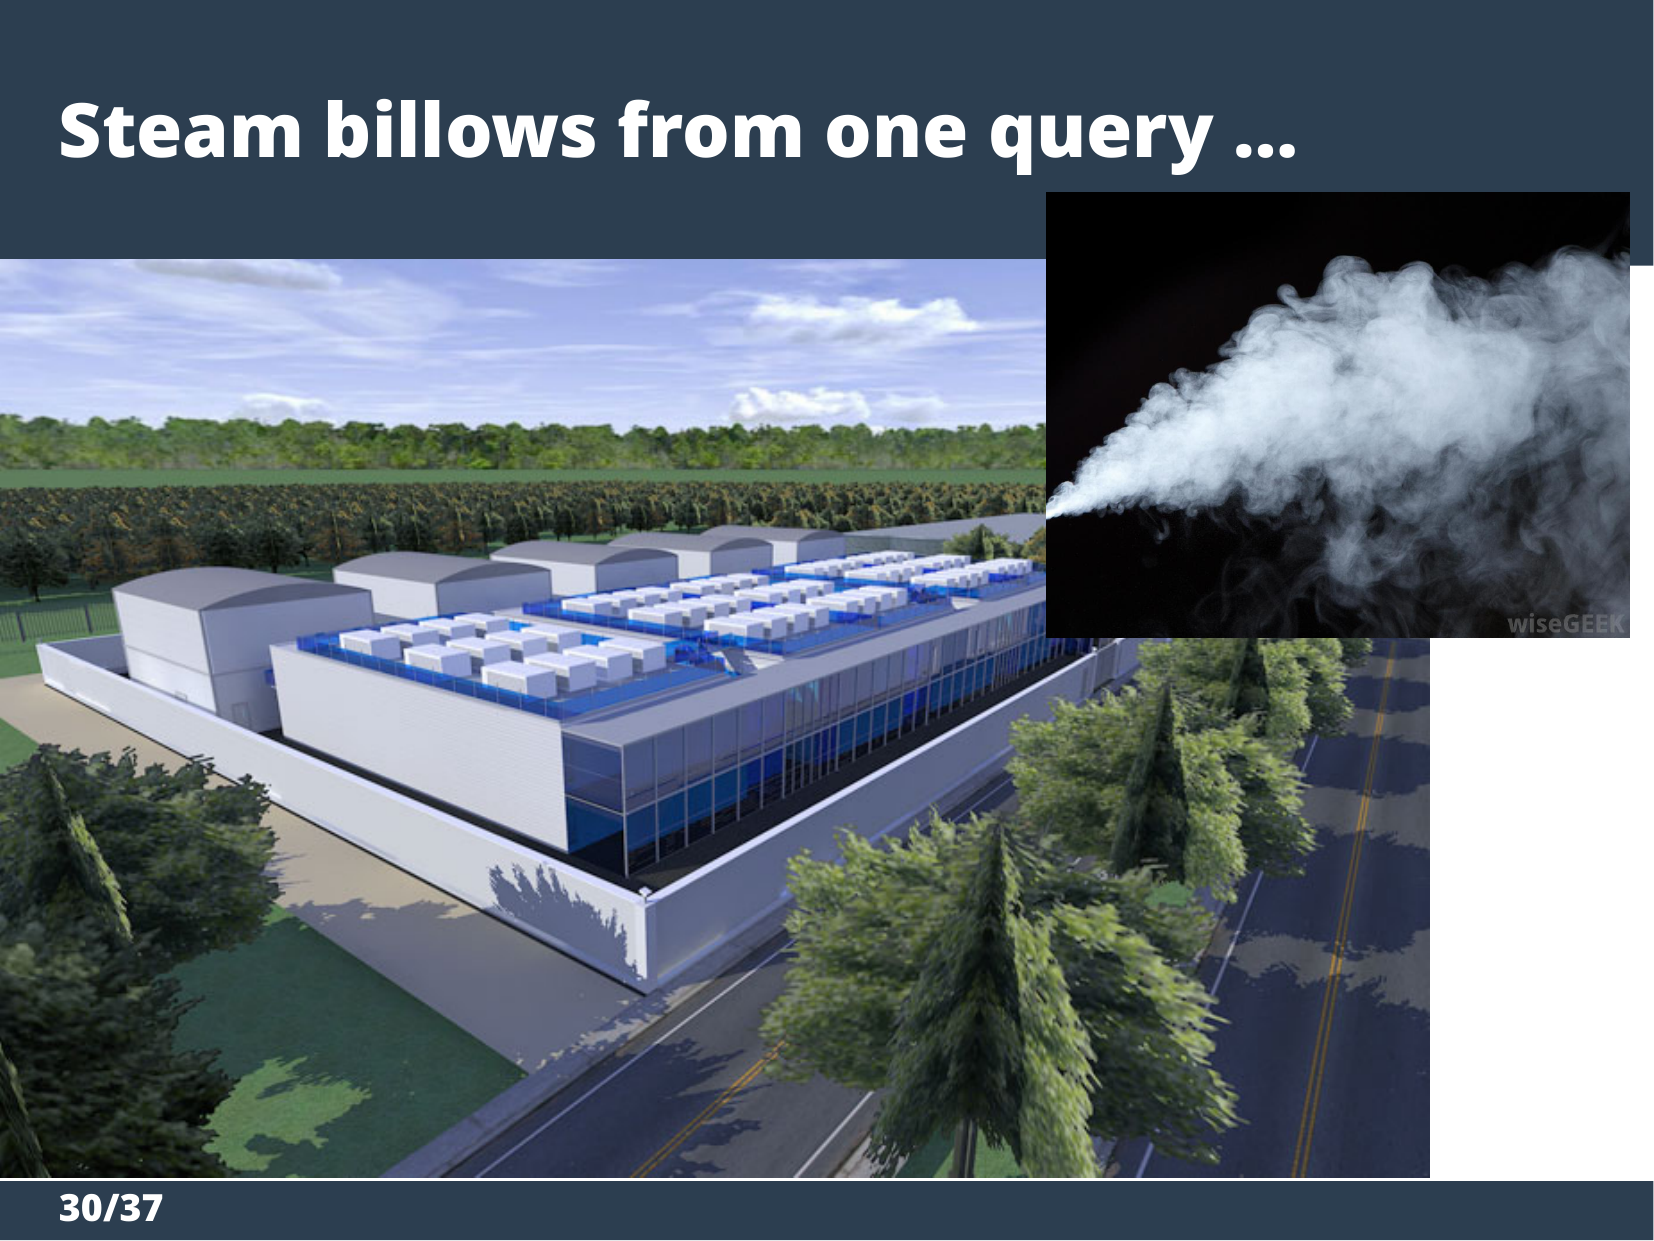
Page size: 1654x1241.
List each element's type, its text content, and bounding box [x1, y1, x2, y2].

title Steam billows from one query … [59, 49, 1595, 207]
picture [0, 192, 1630, 1178]
